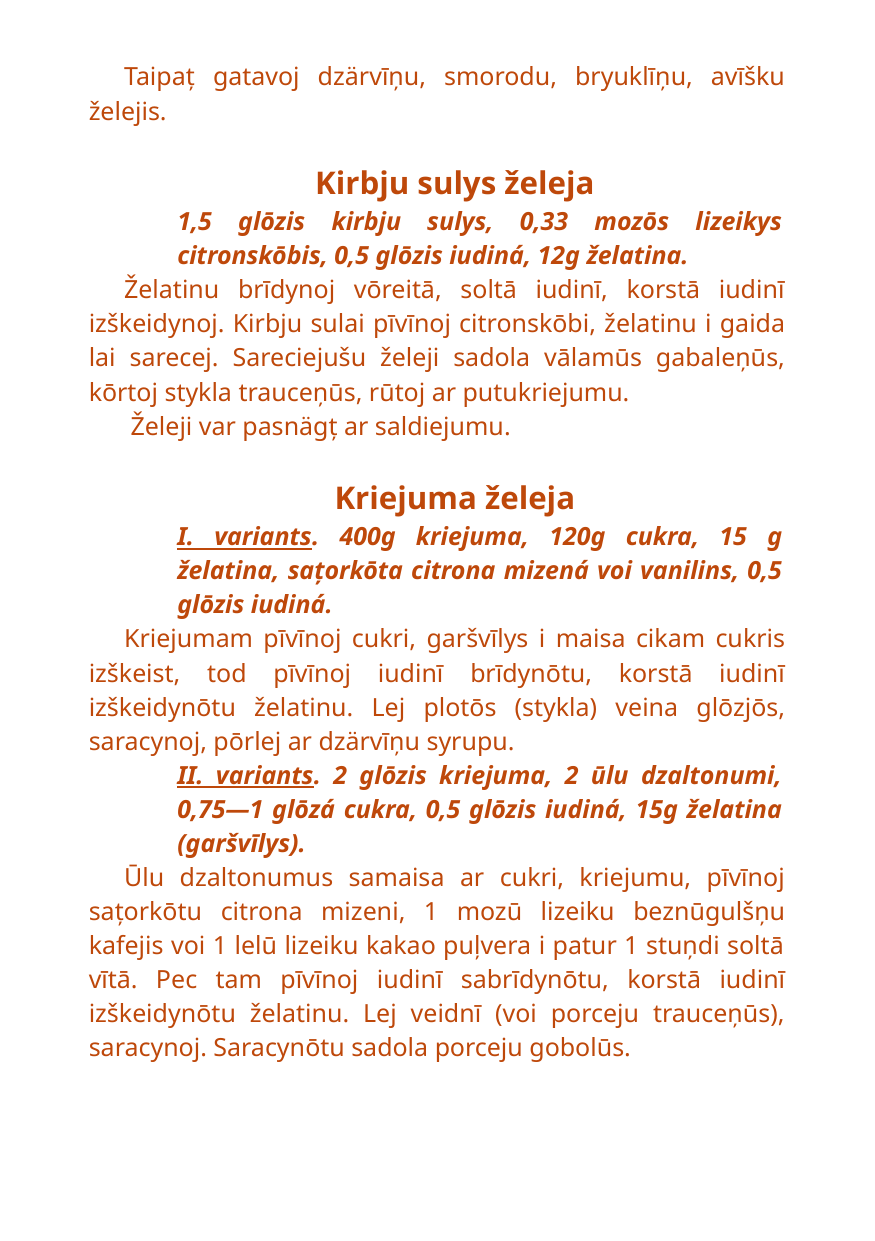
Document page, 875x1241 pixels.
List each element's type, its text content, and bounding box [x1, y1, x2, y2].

text I. variants. 400g kriejuma, 120g cukra, 15 g želatina, sațorkōta citrona mizená voi vanilins, 0,5 glōzis iudiná. [177, 519, 786, 621]
text Kirbju sulys želeja [88, 161, 786, 204]
text II. variants. 2 glōzis kriejuma, 2 ūlu dzaltonumi, 0,75—1 glōzá cukra, 0,5 glōzis iudiná, 15g želatina (garšvīlys). [177, 757, 786, 859]
text Kriejumam pīvīnoj cukri, garšvīlys i maisa cikam cukris izškeist, tod pīvīnoj iudinī brīdynōtu, korstā iudinī izškeidynōtu želatinu. Lej plotōs (stykla) veina glōzjōs, saracynoj, pōrlej ar dzärvīņu syrupu. [88, 621, 786, 757]
text Želeji var pasnägț ar saldiejumu. [88, 408, 786, 442]
text Ūlu dzaltonumus samaisa ar cukri, kriejumu, pīvīnoj sațorkōtu citrona mizeni, 1 mozū lizeiku beznūgulšņu kafejis voi 1 lelū lizeiku kakao puļvera i patur 1 stuņdi soltā vītā. Pec tam pīvīnoj iudinī sabrīdynōtu, korstā iudinī izškeidynōtu želatinu. Lej veidnī (voi porceju trauceņūs), saracynoj. Saracynōtu sadola porceju gobolūs. [88, 859, 786, 1064]
text Taipaț gatavoj dzärvīņu, smorodu, bryuklīņu, avīšku želejis. [88, 59, 786, 127]
text Kriejuma želeja [88, 476, 786, 519]
text Želatinu brīdynoj vōreitā, soltā iudinī, korstā iudinī izškeidynoj. Kirbju sulai pīvīnoj citronskōbi, želatinu i gaida lai sarecej. Sareciejušu želeji sadola vālamūs gabaleņūs, kōrtoj stykla trauceņūs, rūtoj ar putukriejumu. [88, 272, 786, 408]
text 1,5 glōzis kirbju sulys, 0,33 mozōs lizeikys citronskōbis, 0,5 glōzis iudiná, 12g želatina. [177, 204, 786, 272]
